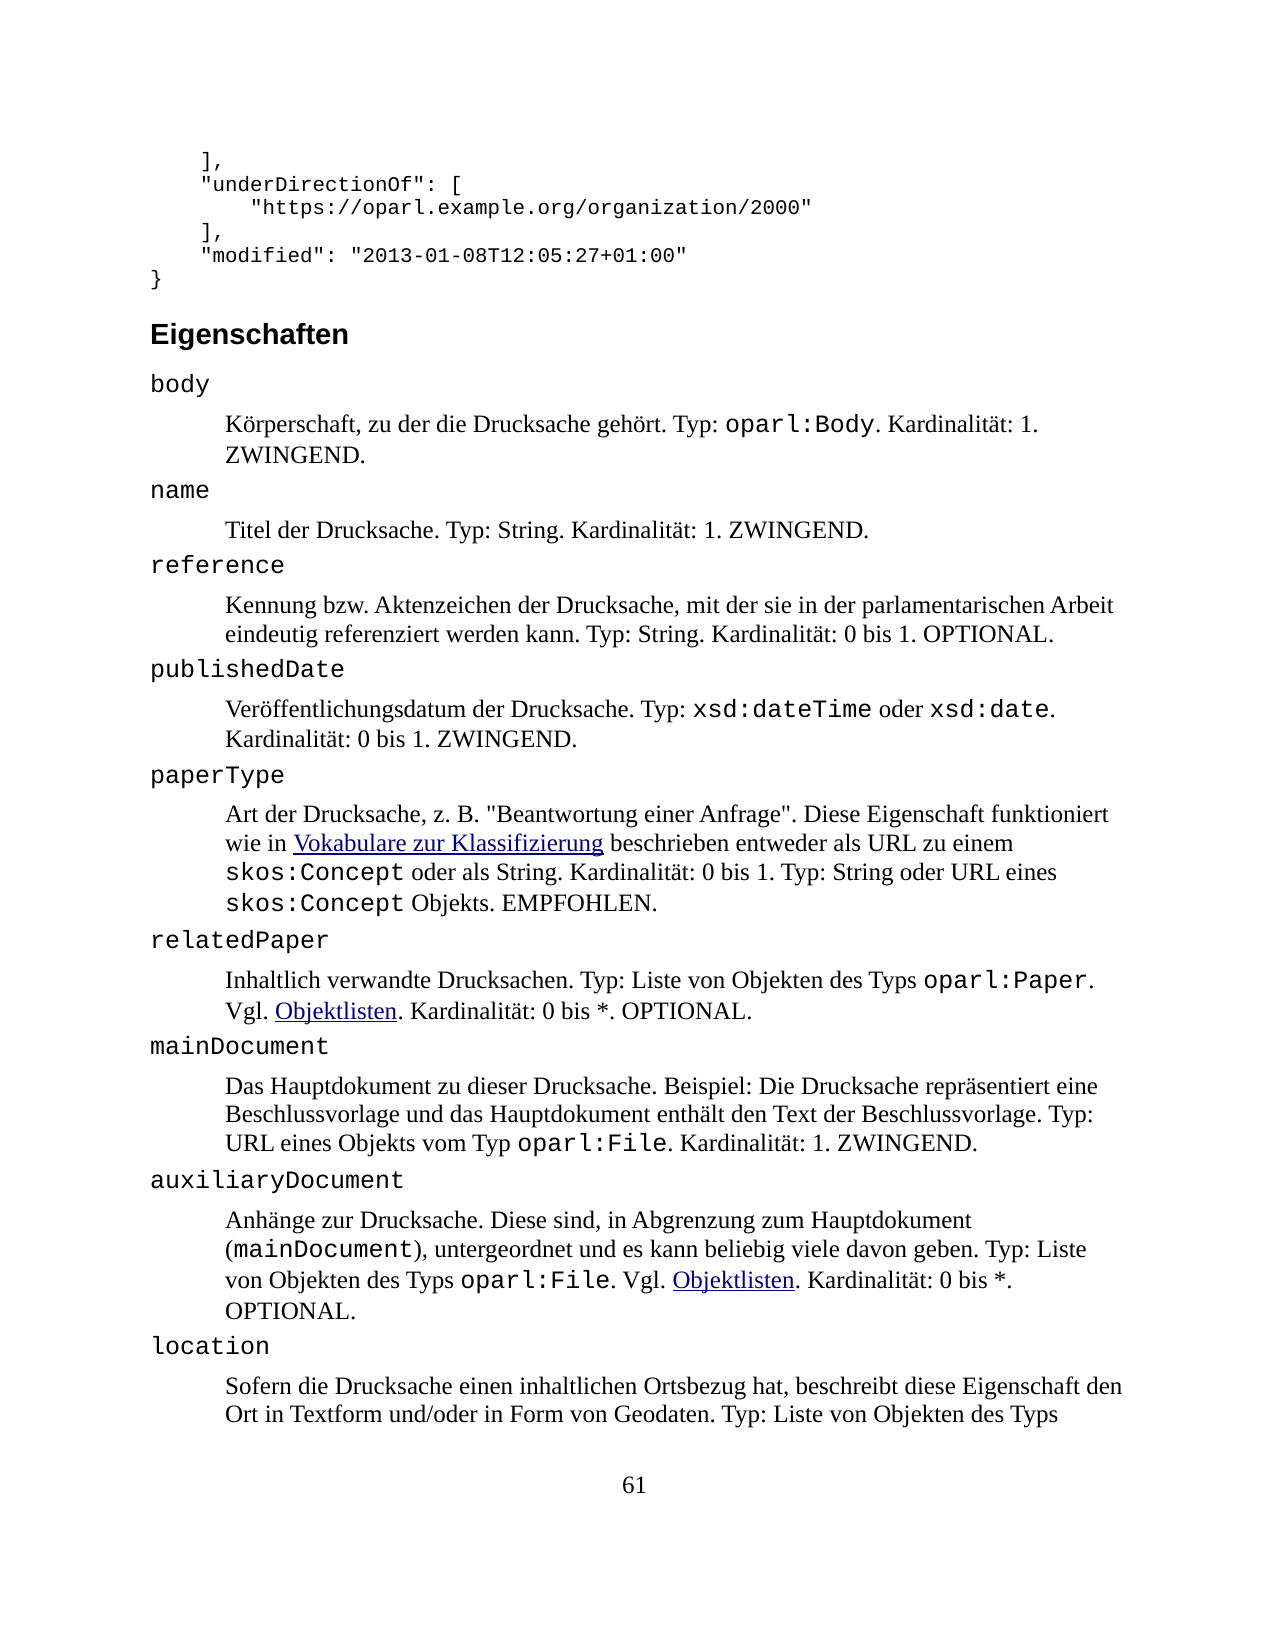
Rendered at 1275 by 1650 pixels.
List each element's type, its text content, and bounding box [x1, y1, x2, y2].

text Anhänge zur Drucksache. Diese sind, in Abgrenzung zum Hauptdokument (mainDocument), untergeordnet und es kann beliebig viele davon geben. Typ: Liste von Objekten des Typs oparl:File. Vgl. Objektlisten. Kardinalität: 0 bis *. OPTIONAL. [225, 1205, 1125, 1324]
text reference [150, 553, 1125, 581]
text location [150, 1333, 1125, 1362]
text Titel der Drucksache. Typ: String. Kardinalität: 1. ZWINGEND. [225, 515, 1125, 544]
text auxiliaryDocument [150, 1168, 1125, 1196]
subtitle Eigenschaften [150, 317, 1125, 350]
text Veröffentlichungsdatum der Drucksache. Typ: xsd:dateTime oder xsd:date. Kardinalität: 0 bis 1. ZWINGEND. [225, 694, 1125, 753]
text mainDocument [150, 1033, 1125, 1062]
text "modified": "2013-01-08T12:05:27+01:00" [150, 244, 1125, 268]
text "https://oparl.example.org/organization/2000" [150, 197, 1125, 221]
text Art der Drucksache, z. B. "Beantwortung einer Anfrage". Diese Eigenschaft funktioniert wie in Vokabulare zur Klassifizierung beschrieben entweder als URL zu einem skos:Concept oder als String. Kardinalität: 0 bis 1. Typ: String oder URL eines skos:Concept Objekts. EMPFOHLEN. [225, 799, 1125, 919]
text relatedPaper [150, 928, 1125, 956]
text body [150, 372, 1125, 400]
text Körperschaft, zu der die Drucksache gehört. Typ: oparl:Body. Kardinalität: 1. ZWINGEND. [225, 409, 1125, 469]
text "underDirectionOf": [ [150, 174, 1125, 197]
text name [150, 478, 1125, 506]
text publishedDate [150, 656, 1125, 685]
text Inhaltlich verwandte Drucksachen. Typ: Liste von Objekten des Typs oparl:Paper. Vgl. Objektlisten. Kardinalität: 0 bis *. OPTIONAL. [225, 965, 1125, 1024]
text ], [150, 221, 1125, 244]
text Sofern die Drucksache einen inhaltlichen Ortsbezug hat, beschreibt diese Eigenschaft den Ort in Textform und/oder in Form von Geodaten. Typ: Liste von Objekten des Typs [225, 1371, 1125, 1428]
text paperType [150, 762, 1125, 791]
text ], [150, 150, 1125, 174]
text Das Hauptdokument zu dieser Drucksache. Beispiel: Die Drucksache repräsentiert eine Beschlussvorlage und das Hauptdokument enthält den Text der Beschlussvorlage. Typ: URL eines Objekts vom Typ oparl:File. Kardinalität: 1. ZWINGEND. [225, 1071, 1125, 1159]
text } [150, 268, 1125, 292]
text Kennung bzw. Aktenzeichen der Drucksache, mit der sie in der parlamentarischen Arbeit eindeutig referenziert werden kann. Typ: String. Kardinalität: 0 bis 1. OPTIONAL. [225, 590, 1125, 647]
